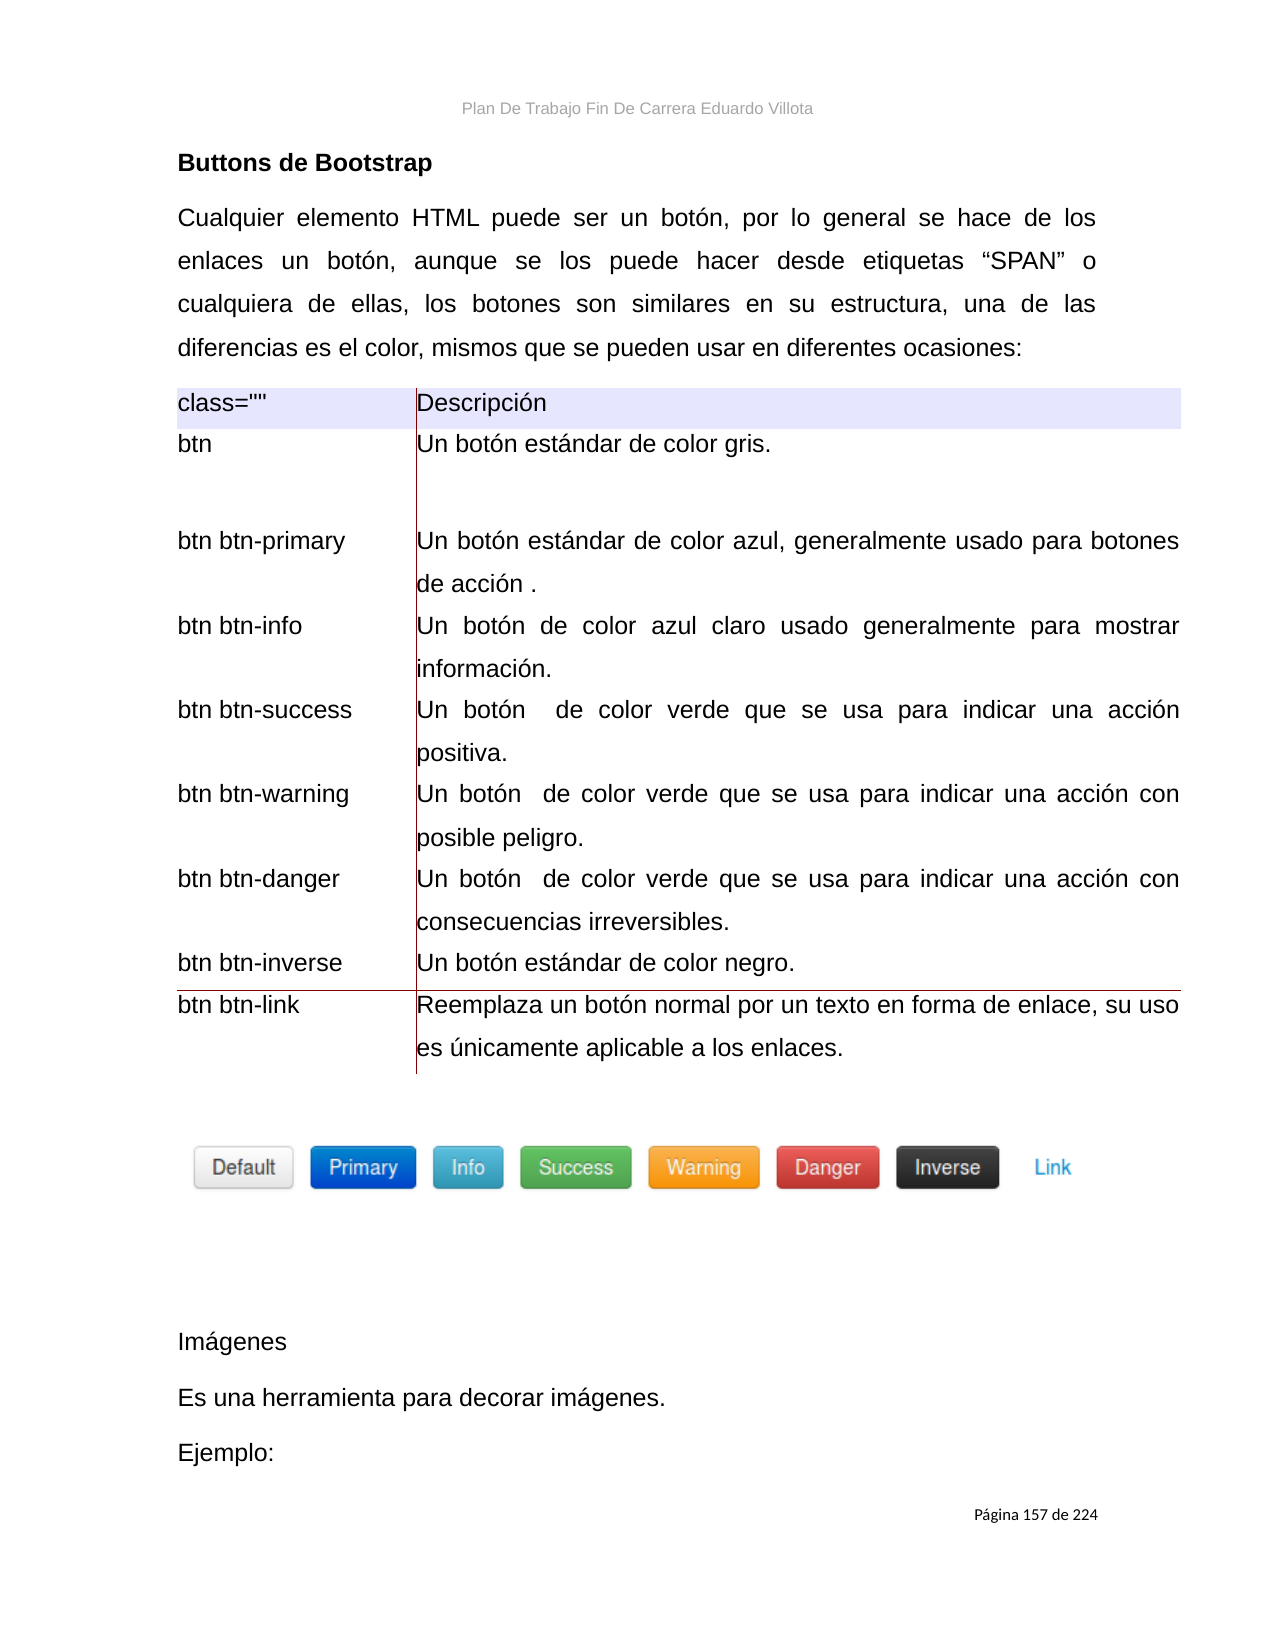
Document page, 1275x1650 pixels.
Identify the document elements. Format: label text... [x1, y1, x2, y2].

text Es una herramienta para decorar imágenes. [177, 1383, 1098, 1411]
table_cell btn btn-link [177, 991, 416, 1074]
table_cell btn btn-success [177, 695, 416, 779]
table_header Descripción [417, 388, 1181, 429]
table_cell btn [177, 430, 416, 526]
table_cell btn btn-danger [177, 864, 416, 948]
table_cell Un botón de color verde que se usa para indicar una acción positiva. [417, 695, 1181, 779]
text Imágenes [177, 1327, 1098, 1356]
table_cell Reemplaza un botón normal por un texto en forma de enlace, su uso es únicamente aplicable a los enlaces. [417, 991, 1181, 1074]
table_cell btn btn-info [177, 611, 416, 695]
table_cell Un botón estándar de color negro. [417, 948, 1181, 989]
table_cell Un botón estándar de color azul, generalmente usado para botones de acción . [417, 526, 1181, 611]
text Cualquier elemento HTML puede ser un botón, por lo general se hace de los enlaces un botón, aunque se los puede hacer desde etiquetas “SPAN” o cualquiera de ellas, los botones son similares en su estructura, una de las diferencias es el color, mismos que se pueden usar en diferentes ocasiones: [177, 203, 1098, 361]
table_cell btn btn-primary [177, 526, 416, 611]
table_cell Un botón de color verde que se usa para indicar una acción con consecuencias irreversibles. [417, 864, 1181, 948]
table_cell Un botón estándar de color gris. [417, 430, 1181, 526]
table_cell Un botón de color verde que se usa para indicar una acción con posible peligro. [417, 780, 1181, 864]
table_cell Un botón de color azul claro usado generalmente para mostrar información. [417, 611, 1181, 695]
table_cell btn btn-warning [177, 780, 416, 864]
table_header class="" [177, 388, 416, 429]
text Buttons de Bootstrap [177, 148, 1098, 176]
table_cell btn btn-inverse [177, 948, 416, 989]
picture [177, 1129, 1098, 1202]
text Ejemplo: [177, 1438, 1098, 1467]
